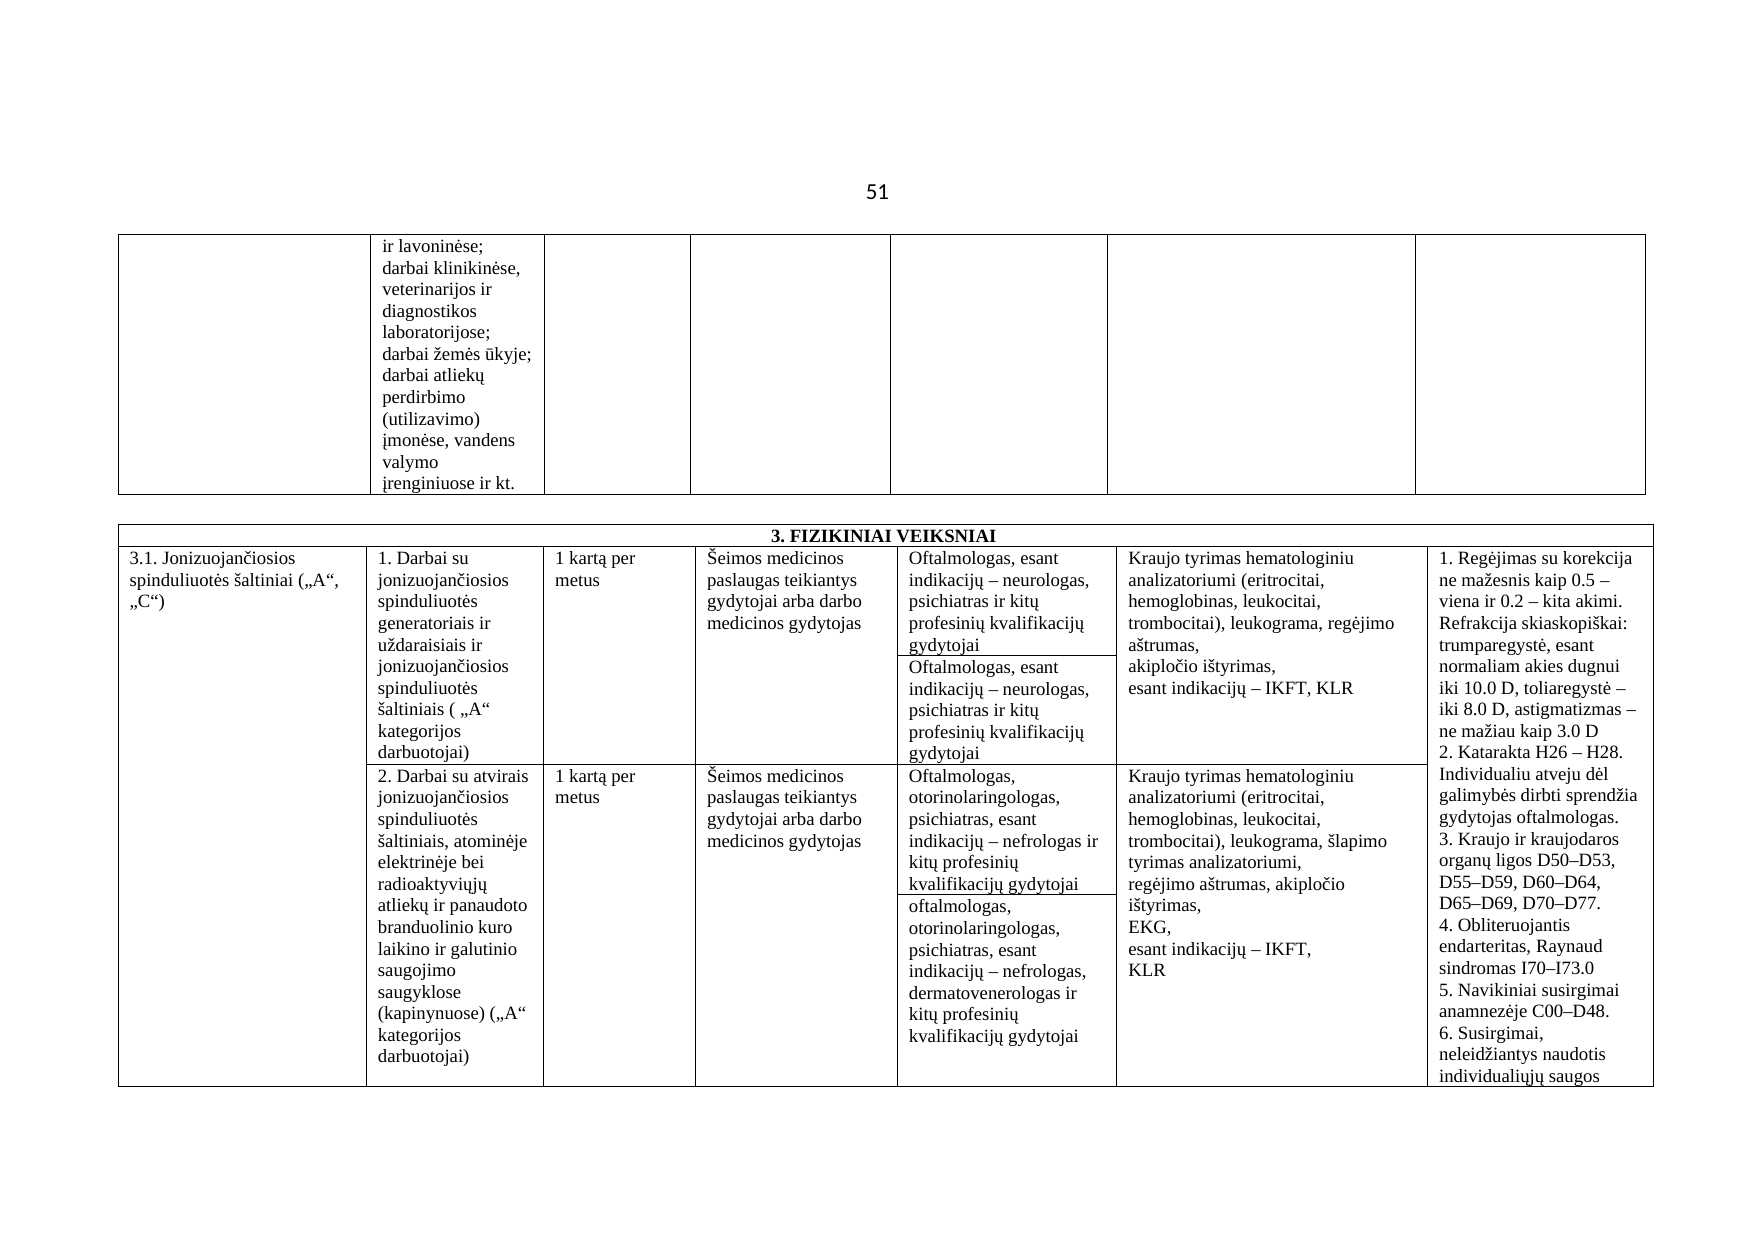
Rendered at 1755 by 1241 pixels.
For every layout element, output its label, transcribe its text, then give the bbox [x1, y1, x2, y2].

table_header 3. FIZIKINIAI VEIKSNIAI [119, 525, 1653, 546]
table_cell 1 kartą per metus [544, 765, 695, 1086]
table_cell Kraujo tyrimas hematologiniu analizatoriumi (eritrocitai, hemoglobinas, leukocitai, trombocitai), leukograma, regėjimo aštrumas, akipločio ištyrimas, esant indikacijų – IKFT, KLR [1117, 547, 1427, 764]
table_cell [1646, 234, 1650, 494]
table_cell [1108, 235, 1415, 494]
table_cell [891, 235, 1107, 494]
table_cell [119, 235, 370, 494]
table_cell [1416, 235, 1645, 494]
table_cell ir lavoninėse; darbai klinikinėse, veterinarijos ir diagnostikos laboratorijose; darbai žemės ūkyje; darbai atliekų perdirbimo (utilizavimo) įmonėse, vandens valymo įrenginiuose ir kt. [371, 235, 544, 494]
table_cell 2. Darbai su atvirais jonizuojančiosios spinduliuotės šaltiniais, atominėje elektrinėje bei radioaktyviųjų atliekų ir panaudoto branduolinio kuro laikino ir galutinio saugojimo saugyklose (kapinynuose) („A“ kategorijos darbuotojai) [367, 765, 543, 1086]
table_cell [691, 235, 890, 494]
table_cell [545, 235, 690, 494]
table_cell 3.1. Jonizuojančiosios spinduliuotės šaltiniai („A“, „C“) [119, 547, 366, 1086]
table_cell 1. Regėjimas su korekcija ne mažesnis kaip 0.5 – viena ir 0.2 – kita akimi. Refrakcija skiaskopiškai: trumparegystė, esant normaliam akies dugnui iki 10.0 D, toliaregystė – iki 8.0 D, astigmatizmas – ne mažiau kaip 3.0 D 2. Katarakta H26 – H28. Individualiu atveju dėl galimybės dirbti sprendžia gydytojas oftalmologas. 3. Kraujo ir kraujodaros organų ligos D50–D53, D55–D59, D60–D64, D65–D69, D70–D77. 4. Obliteruojantis endarteritas, Raynaud sindromas I70–I73.0 5. Navikiniai susirgimai anamnezėje C00–D48. 6. Susirgimai, neleidžiantys naudotis individualiųjų saugos [1428, 547, 1653, 1086]
table_cell Oftalmologas, esant indikacijų – neurologas, psichiatras ir kitų profesinių kvalifikacijų gydytojai [898, 547, 1116, 655]
table_cell Oftalmologas, otorinolaringologas, psichiatras, esant indikacijų – nefrologas ir kitų profesinių kvalifikacijų gydytojai [898, 765, 1116, 894]
table_cell Oftalmologas, esant indikacijų – neurologas, psichiatras ir kitų profesinių kvalifikacijų gydytojai [898, 656, 1116, 764]
table_cell Kraujo tyrimas hematologiniu analizatoriumi (eritrocitai, hemoglobinas, leukocitai, trombocitai), leukograma, šlapimo tyrimas analizatoriumi, regėjimo aštrumas, akipločio ištyrimas, EKG, esant indikacijų – IKFT, KLR [1117, 765, 1427, 1086]
table_cell Šeimos medicinos paslaugas teikiantys gydytojai arba darbo medicinos gydytojas [696, 547, 897, 764]
table_cell 1. Darbai su jonizuojančiosios spinduliuotės generatoriais ir uždaraisiais ir jonizuojančiosios spinduliuotės šaltiniais ( „A“ kategorijos darbuotojai) [367, 547, 543, 764]
table_cell 1 kartą per metus [544, 547, 695, 764]
table_cell oftalmologas, otorinolaringologas, psichiatras, esant indikacijų – nefrologas, dermatovenerologas ir kitų profesinių kvalifikacijų gydytojai [898, 895, 1116, 1086]
table_cell Šeimos medicinos paslaugas teikiantys gydytojai arba darbo medicinos gydytojas [696, 765, 897, 1086]
